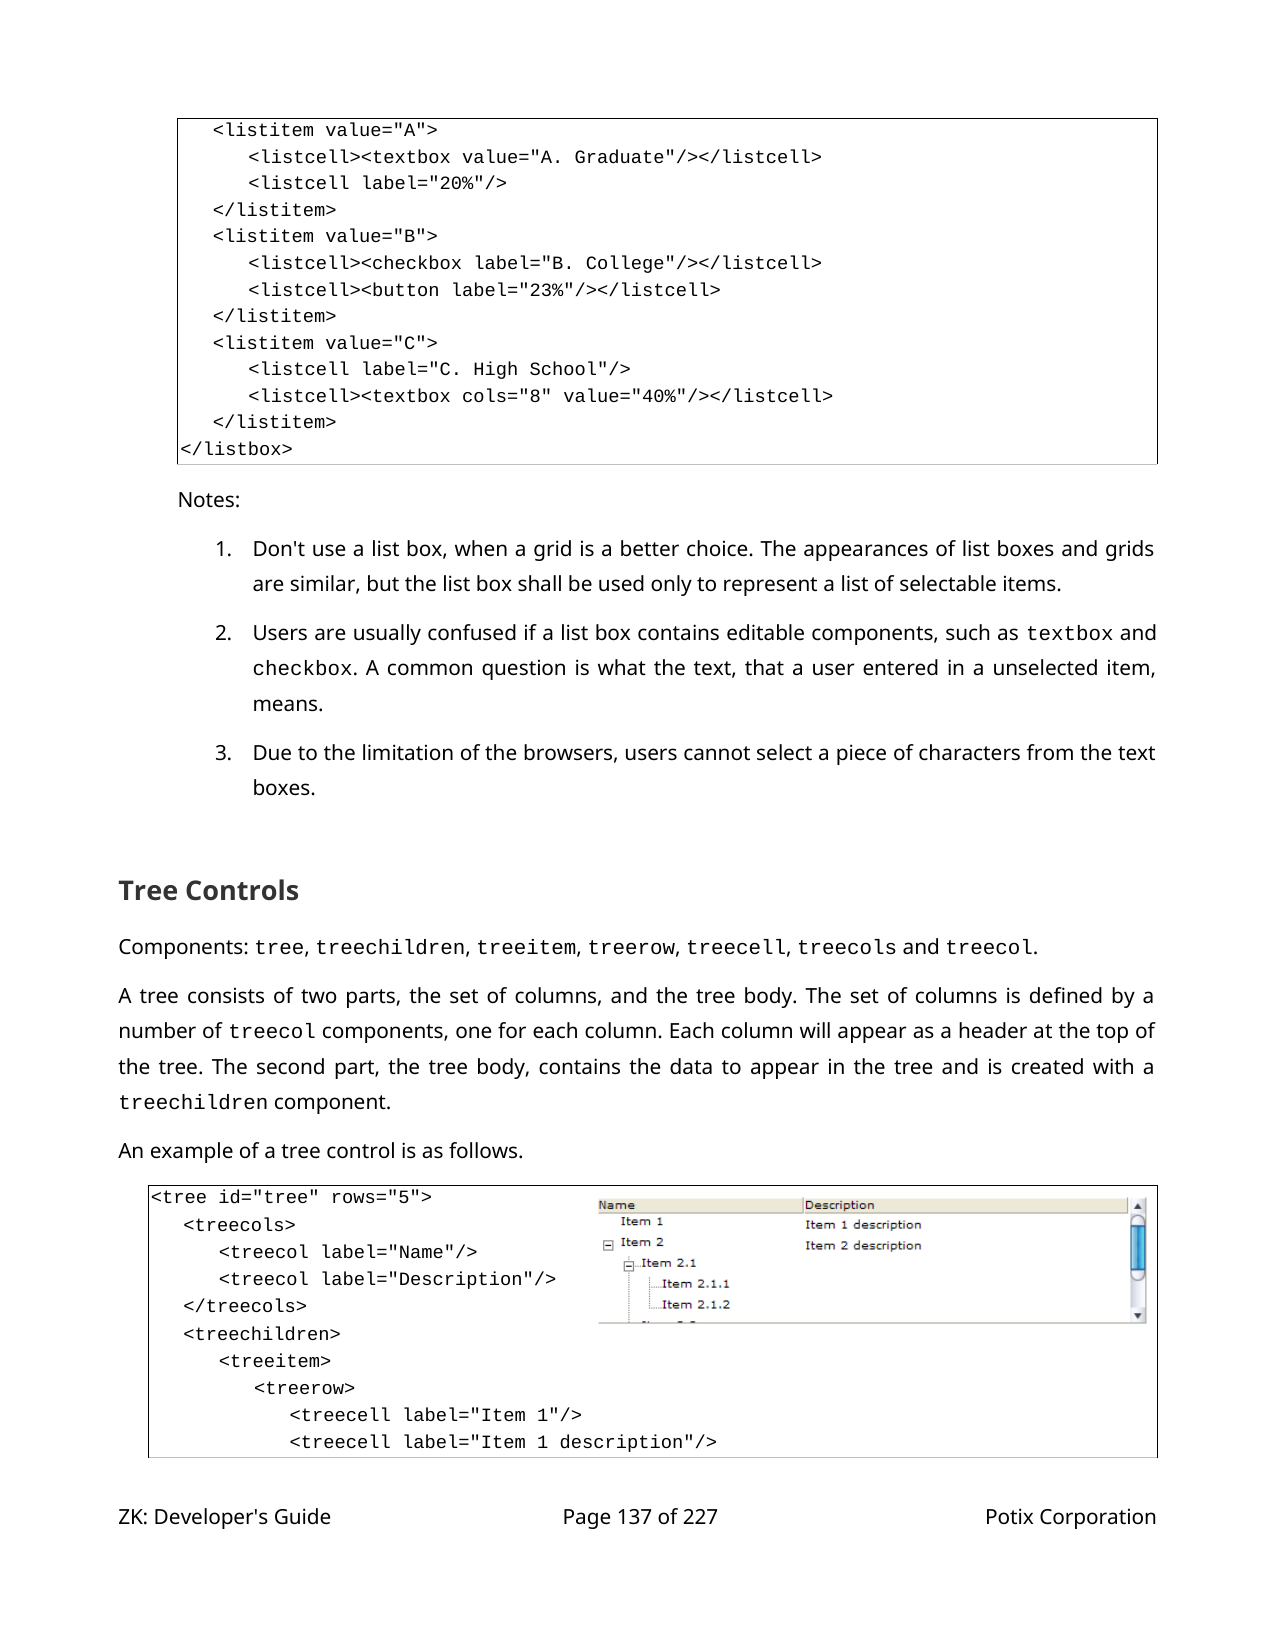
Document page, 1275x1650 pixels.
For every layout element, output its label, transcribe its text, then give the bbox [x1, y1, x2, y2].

text <treechildren> [149, 1321, 1157, 1346]
text A tree consists of two parts, the set of columns, and the tree body. The set of columns is defined by a number of treecol components, one for each column. Each column will appear as a header at the top of the tree. The second part, the tree body, contains the data to appear in the tree and is created with a treechildren component. [118, 981, 1157, 1116]
text Notes: [177, 485, 1157, 513]
text <treecell label="Item 1 description"/> [149, 1430, 1157, 1457]
text </treecols> [149, 1294, 594, 1318]
picture [594, 1195, 1150, 1326]
text <treeitem> [149, 1348, 1157, 1373]
list Users are usually confused if a list box contains editable components, such as textbox and checkbox. A common question is what the text, that a user entered in a unselected item, means. [215, 618, 1157, 717]
list Don't use a list box, when a grid is a better choice. The appearances of list boxes and grids are similar, but the list box shall be used only to represent a list of selectable items. [215, 534, 1157, 597]
text <treecell label="Item 1"/> [149, 1403, 1157, 1427]
text An example of a tree control is as follows. [118, 1137, 1157, 1165]
text <listitem value="A"> <listcell><textbox value="A. Graduate"/></listcell> <listcell label="20%"/> </listitem> <listitem value="B"> <listcell><checkbox label="B. College"/></listcell> <listcell><button label="23%"/></listcell> </listitem> <listitem value="C"> <listcell label="C. High School"/> <listcell><textbox cols="8" value="40%"/></listcell> </listitem> </listbox> [178, 119, 1157, 464]
text <treerow> [149, 1376, 1157, 1400]
text <tree id="tree" rows="5"> [149, 1186, 1157, 1210]
text <treecol label="Description"/> [149, 1267, 594, 1291]
text <treecol label="Name"/> [149, 1240, 594, 1264]
text Components: tree, treechildren, treeitem, treerow, treecell, treecols and treecol. [118, 932, 1157, 961]
list Due to the limitation of the browsers, users cannot select a piece of characters from the text boxes. [215, 738, 1157, 801]
text <treecols> [149, 1213, 594, 1237]
subtitle Tree Controls [118, 872, 1157, 909]
